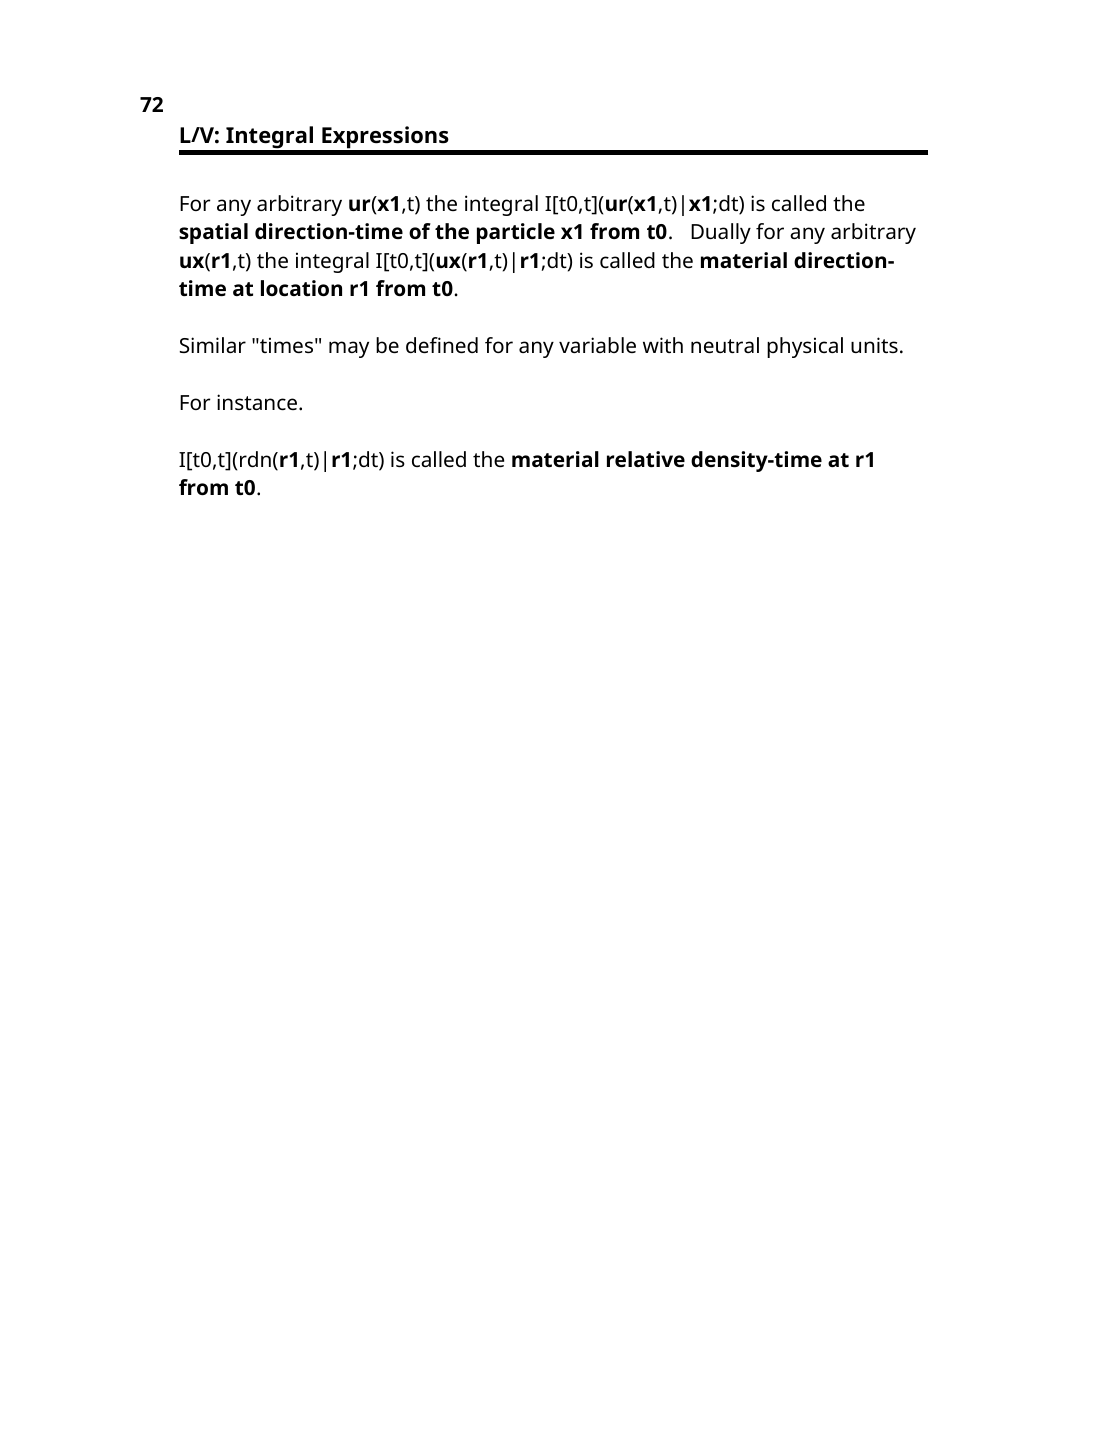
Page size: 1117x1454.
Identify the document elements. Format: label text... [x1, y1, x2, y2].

subtitle I[t0,t](rdn(r1,t)|r1;dt) is called the material relative density-time at r1 from t0. [178, 445, 928, 502]
subtitle For instance. [178, 388, 928, 416]
subtitle For any arbitrary ur(x1,t) the integral I[t0,t](ur(x1,t)|x1;dt) is called the spatial direction-time of the particle x1 from t0. Dually for any arbitrary ux(r1,t) the integral I[t0,t](ux(r1,t)|r1;dt) is called the material direction-time at location r1 from t0. [178, 189, 928, 303]
subtitle Similar "times" may be defined for any variable with neutral physical units. [178, 331, 928, 359]
